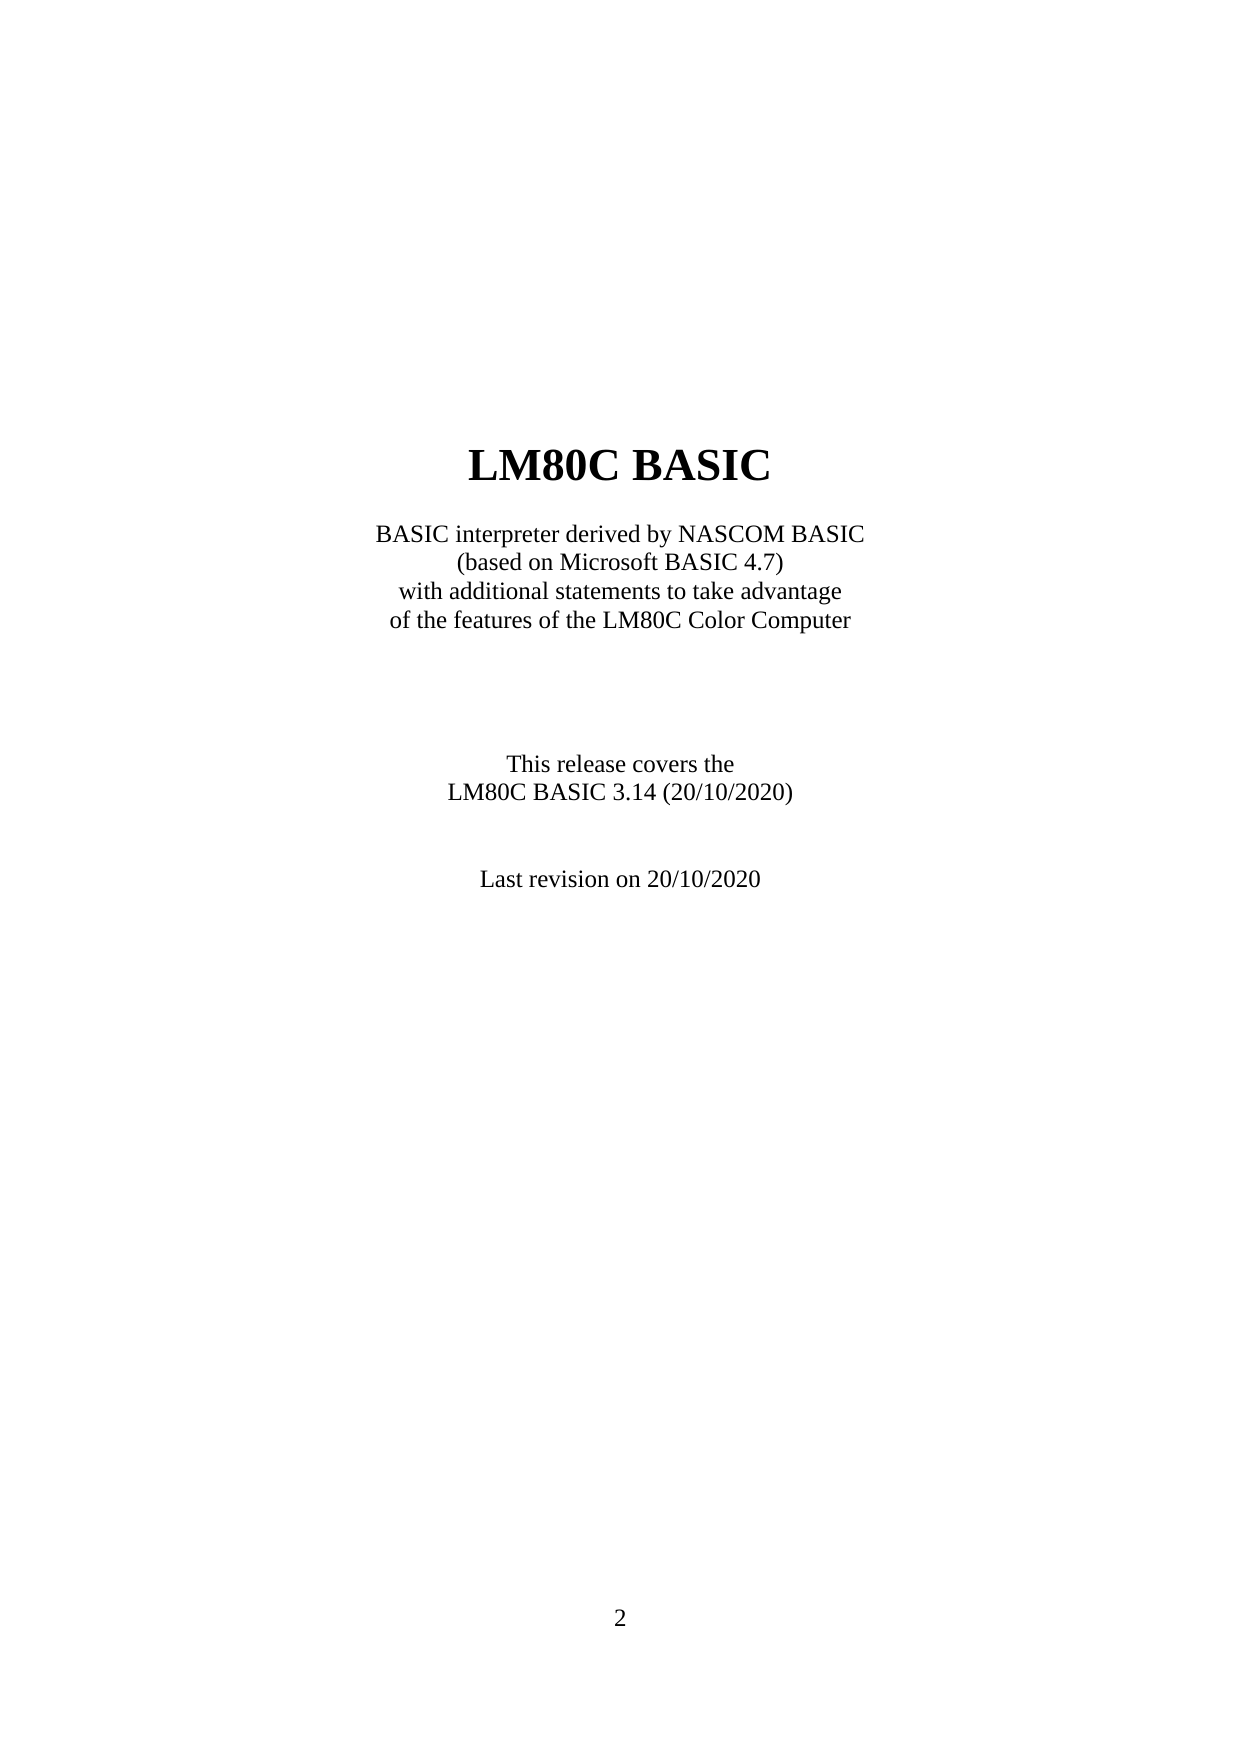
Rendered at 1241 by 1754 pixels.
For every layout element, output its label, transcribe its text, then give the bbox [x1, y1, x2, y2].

text LM80C BASIC 3.14 (20/10/2020) [121, 777, 1119, 806]
text This release covers the [121, 749, 1119, 777]
text with additional statements to take advantage [121, 576, 1119, 605]
text Last revision on 20/10/2020 [121, 864, 1119, 892]
text BASIC interpreter derived by NASCOM BASIC [121, 519, 1119, 547]
text of the features of the LM80C Color Computer [121, 605, 1119, 634]
text LM80C BASIC [121, 437, 1119, 490]
text (based on Microsoft BASIC 4.7) [121, 547, 1119, 576]
